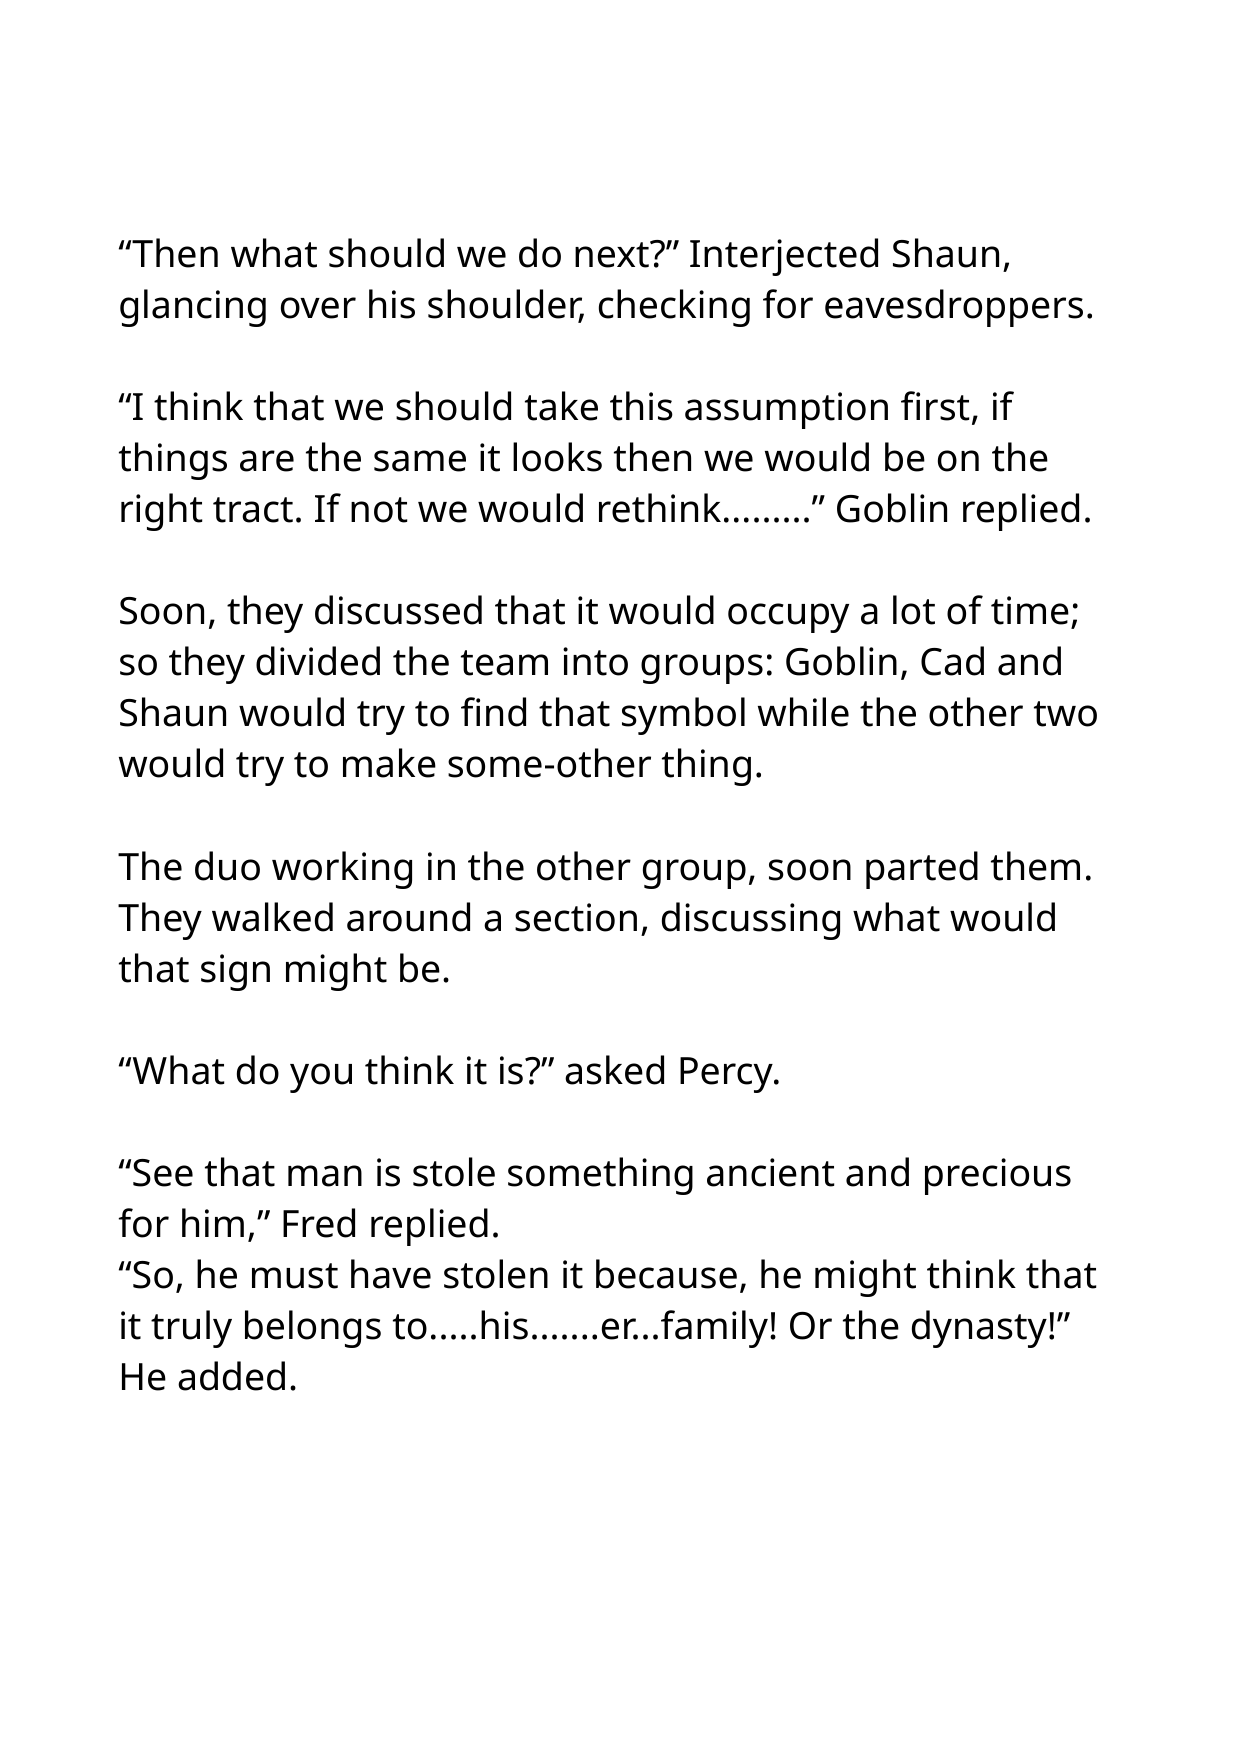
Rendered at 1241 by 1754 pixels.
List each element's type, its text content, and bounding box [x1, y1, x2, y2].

text “Then what should we do next?” Interjected Shaun, glancing over his shoulder, checking for eavesdroppers. [118, 227, 1122, 329]
text “I think that we should take this assumption first, if things are the same it looks then we would be on the right tract. If not we would rethink.........” Goblin replied. [118, 381, 1122, 534]
text The duo working in the other group, soon parted them. They walked around a section, discussing what would that sign might be. [118, 840, 1122, 993]
text “What do you think it is?” asked Percy. [118, 1044, 1122, 1095]
text “See that man is stole something ancient and precious for him,” Fred replied. [118, 1146, 1122, 1248]
text Soon, they discussed that it would occupy a lot of time; so they divided the team into groups: Goblin, Cad and Shaun would try to find that symbol while the other two would try to make some-other thing. [118, 585, 1122, 789]
text “So, he must have stolen it because, he might think that it truly belongs to.....his.......er...family! Or the dynasty!” He added. [118, 1248, 1122, 1401]
